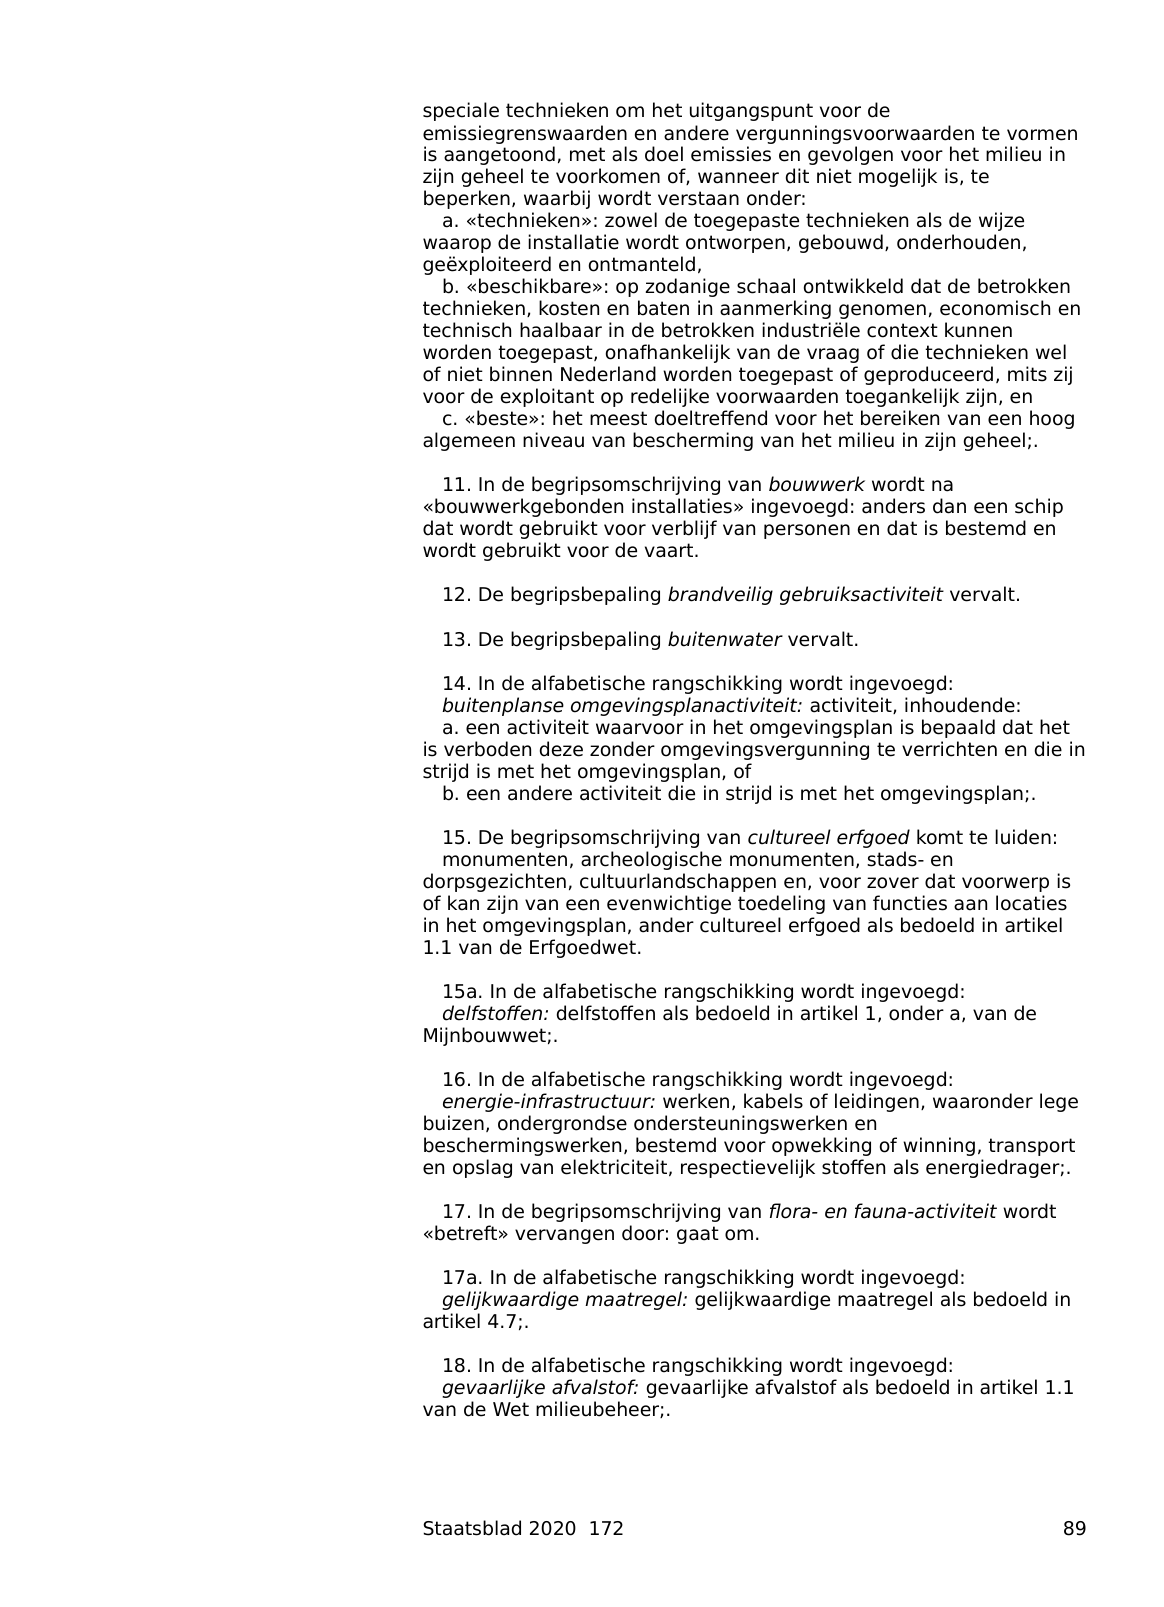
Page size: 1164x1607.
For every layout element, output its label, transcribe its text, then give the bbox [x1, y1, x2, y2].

text b. een andere activiteit die in strijd is met het omgevingsplan;. [422, 783, 1087, 804]
text a. een activiteit waarvoor in het omgevingsplan is bepaald dat het is verboden deze zonder omgevingsvergunning te verrichten en die in strijd is met het omgevingsplan, of [422, 717, 1087, 783]
text b. «beschikbare»: op zodanige schaal ontwikkeld dat de betrokken technieken, kosten en baten in aanmerking genomen, economisch en technisch haalbaar in de betrokken industriële context kunnen worden toegepast, onafhankelijk van de vraag of die technieken wel of niet binnen Nederland worden toegepast of geproduceerd, mits zij voor de exploitant op redelijke voorwaarden toegankelijk zijn, en [422, 276, 1087, 408]
text delfstoffen: delfstoffen als bedoeld in artikel 1, onder a, van de Mijnbouwwet;. [422, 1003, 1087, 1047]
text energie-infrastructuur: werken, kabels of leidingen, waaronder lege buizen, ondergrondse ondersteuningswerken en beschermingswerken, bestemd voor opwekking of winning, transport en opslag van elektriciteit, respectievelijk stoffen als energiedrager;. [422, 1091, 1087, 1179]
text 12. De begripsbepaling brandveilig gebruiksactiviteit vervalt. [422, 584, 1087, 606]
text 14. In de alfabetische rangschikking wordt ingevoegd: [422, 673, 1087, 695]
text 13. De begripsbepaling buitenwater vervalt. [422, 628, 1087, 651]
text a. «technieken»: zowel de toegepaste technieken als de wijze waarop de installatie wordt ontworpen, gebouwd, onderhouden, geëxploiteerd en ontmanteld, [422, 210, 1087, 276]
text 16. In de alfabetische rangschikking wordt ingevoegd: [422, 1069, 1087, 1091]
text 18. In de alfabetische rangschikking wordt ingevoegd: [422, 1355, 1087, 1377]
text 11. In de begripsomschrijving van bouwwerk wordt na «bouwwerkgebonden installaties» ingevoegd: anders dan een schip dat wordt gebruikt voor verblijf van personen en dat is bestemd en wordt gebruikt voor de vaart. [422, 474, 1087, 562]
text 17. In de begripsomschrijving van flora- en fauna-activiteit wordt «betreft» vervangen door: gaat om. [422, 1201, 1087, 1245]
text monumenten, archeologische monumenten, stads- en dorpsgezichten, cultuurlandschappen en, voor zover dat voorwerp is of kan zijn van een evenwichtige toedeling van functies aan locaties in het omgevingsplan, ander cultureel erfgoed als bedoeld in artikel 1.1 van de Erfgoedwet. [422, 849, 1087, 959]
text buitenplanse omgevingsplanactiviteit: activiteit, inhoudende: [422, 695, 1087, 717]
text 15. De begripsomschrijving van cultureel erfgoed komt te luiden: [422, 827, 1087, 849]
text gelijkwaardige maatregel: gelijkwaardige maatregel als bedoeld in artikel 4.7;. [422, 1289, 1087, 1333]
text 15a. In de alfabetische rangschikking wordt ingevoegd: [422, 981, 1087, 1003]
text speciale technieken om het uitgangspunt voor de emissiegrenswaarden en andere vergunningsvoorwaarden te vormen is aangetoond, met als doel emissies en gevolgen voor het milieu in zijn geheel te voorkomen of, wanneer dit niet mogelijk is, te beperken, waarbij wordt verstaan onder: [422, 100, 1087, 210]
text gevaarlijke afvalstof: gevaarlijke afvalstof als bedoeld in artikel 1.1 van de Wet milieubeheer;. [422, 1377, 1087, 1421]
text 17a. In de alfabetische rangschikking wordt ingevoegd: [422, 1267, 1087, 1289]
text c. «beste»: het meest doeltreffend voor het bereiken van een hoog algemeen niveau van bescherming van het milieu in zijn geheel;. [422, 408, 1087, 452]
